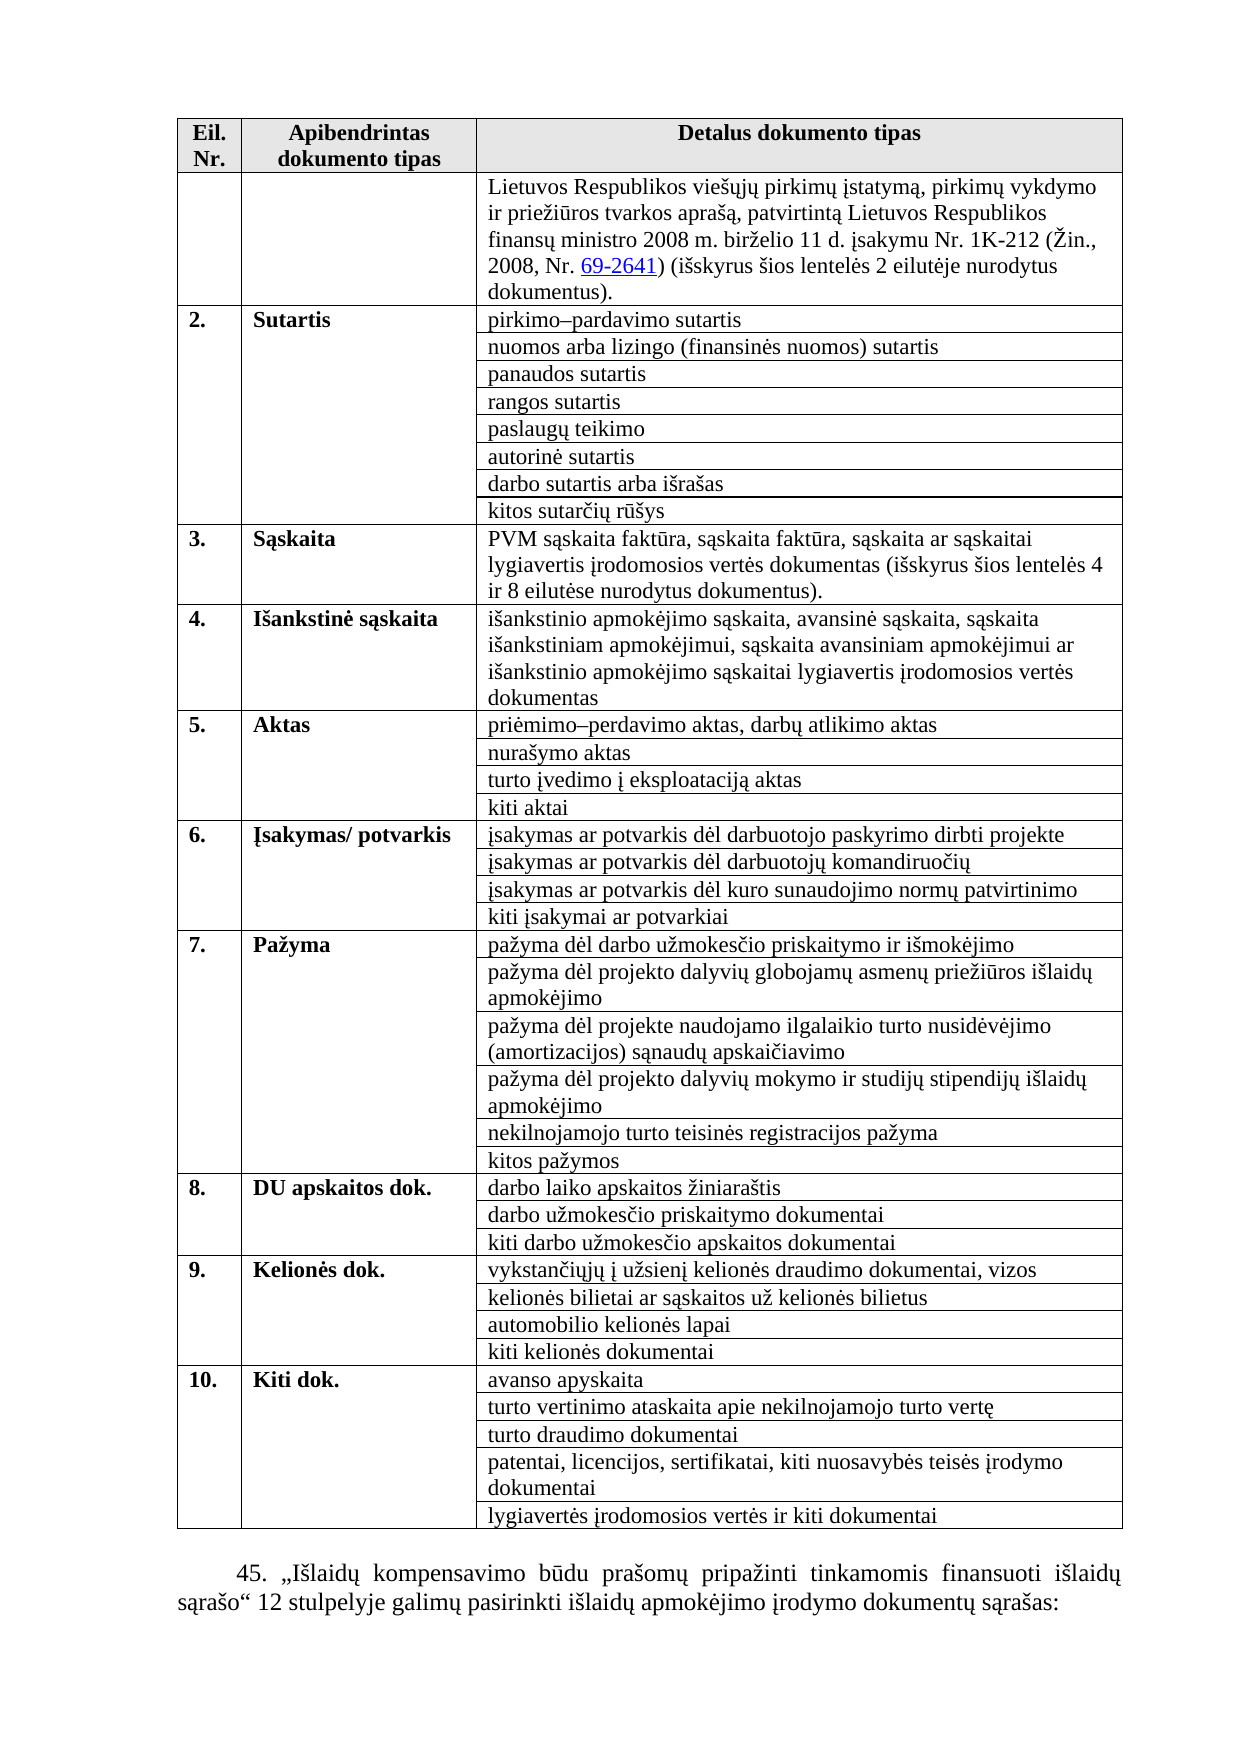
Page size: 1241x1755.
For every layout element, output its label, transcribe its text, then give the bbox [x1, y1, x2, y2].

table_cell nekilnojamojo turto teisinės registracijos pažyma [477, 1119, 1122, 1146]
table_cell Sutartis [242, 306, 476, 524]
table_cell avanso apyskaita [477, 1366, 1122, 1392]
table_cell įsakymas ar potvarkis dėl darbuotojo paskyrimo dirbti projekte [477, 821, 1122, 847]
table_cell patentai, licencijos, sertifikatai, kiti nuosavybės teisės įrodymo dokumentai [477, 1448, 1122, 1501]
table_cell kitos pažymos [477, 1147, 1122, 1173]
table_header Apibendrintas dokumento tipas [242, 119, 476, 172]
table_cell Aktas [242, 711, 476, 820]
table_cell kiti įsakymai ar potvarkiai [477, 903, 1122, 929]
table_cell Pažyma [242, 931, 476, 1173]
table_cell turto įvedimo į eksploataciją aktas [477, 766, 1122, 793]
table_cell 7. [178, 931, 241, 1173]
table_cell 9. [178, 1256, 241, 1365]
table_cell automobilio kelionės lapai [477, 1311, 1122, 1337]
text 45. „Išlaidų kompensavimo būdu prašomų pripažinti tinkamomis finansuoti išlaidų sąrašo“ 12 stulpelyje galimų pasirinkti išlaidų apmokėjimo įrodymo dokumentų sąrašas: [177, 1558, 1122, 1615]
table_cell pažyma dėl projekto dalyvių globojamų asmenų priežiūros išlaidų apmokėjimo [477, 958, 1122, 1011]
table_cell nuomos arba lizingo (finansinės nuomos) sutartis [477, 333, 1122, 359]
table_cell 8. [178, 1174, 241, 1255]
table_cell nurašymo aktas [477, 739, 1122, 765]
table_cell lygiavertės įrodomosios vertės ir kiti dokumentai [477, 1502, 1122, 1528]
table_header Eil. Nr. [178, 119, 241, 172]
table_cell įsakymas ar potvarkis dėl darbuotojų komandiruočių [477, 849, 1122, 875]
table_cell turto vertinimo ataskaita apie nekilnojamojo turto vertę [477, 1393, 1122, 1419]
table_cell panaudos sutartis [477, 361, 1122, 387]
table_cell Sąskaita [242, 525, 476, 604]
table_cell turto draudimo dokumentai [477, 1421, 1122, 1447]
table_cell Lietuvos Respublikos viešųjų pirkimų įstatymą, pirkimų vykdymo ir priežiūros tvarkos aprašą, patvirtintą Lietuvos Respublikos finansų ministro 2008 m. birželio 11 d. įsakymu Nr. 1K-212 (Žin., 2008, Nr. 69-2641) (išskyrus šios lentelės 2 eilutėje nurodytus dokumentus). [477, 173, 1122, 305]
table_cell kelionės bilietai ar sąskaitos už kelionės bilietus [477, 1284, 1122, 1310]
table_header Detalus dokumento tipas [477, 119, 1122, 172]
table_cell įsakymas ar potvarkis dėl kuro sunaudojimo normų patvirtinimo [477, 876, 1122, 902]
table_cell kitos sutarčių rūšys [477, 498, 1122, 524]
table_cell išankstinio apmokėjimo sąskaita, avansinė sąskaita, sąskaita išankstiniam apmokėjimui, sąskaita avansiniam apmokėjimui ar išankstinio apmokėjimo sąskaitai lygiavertis įrodomosios vertės dokumentas [477, 605, 1122, 710]
table_cell rangos sutartis [477, 388, 1122, 414]
table_cell 10. [178, 1366, 241, 1528]
table_cell kiti aktai [477, 794, 1122, 820]
table_cell darbo laiko apskaitos žiniaraštis [477, 1174, 1122, 1200]
table_cell Išankstinė sąskaita [242, 605, 476, 710]
table_cell [242, 173, 476, 305]
table_cell kiti kelionės dokumentai [477, 1339, 1122, 1365]
table_cell kiti darbo užmokesčio apskaitos dokumentai [477, 1229, 1122, 1255]
table_cell vykstančiųjų į užsienį kelionės draudimo dokumentai, vizos [477, 1256, 1122, 1283]
table_cell paslaugų teikimo [477, 415, 1122, 442]
table_cell pažyma dėl projekto dalyvių mokymo ir studijų stipendijų išlaidų apmokėjimo [477, 1066, 1122, 1118]
table_cell 2. [178, 306, 241, 524]
table_cell priėmimo–perdavimo aktas, darbų atlikimo aktas [477, 711, 1122, 738]
table_cell pažyma dėl projekte naudojamo ilgalaikio turto nusidėvėjimo (amortizacijos) sąnaudų apskaičiavimo [477, 1012, 1122, 1064]
table_cell 3. [178, 525, 241, 604]
table_cell darbo sutartis arba išrašas [477, 470, 1122, 496]
table_cell pirkimo–pardavimo sutartis [477, 306, 1122, 332]
table_cell [178, 173, 241, 305]
table_cell Kiti dok. [242, 1366, 476, 1528]
table_cell Įsakymas/ potvarkis [242, 821, 476, 929]
table_cell darbo užmokesčio priskaitymo dokumentai [477, 1201, 1122, 1228]
table_cell 5. [178, 711, 241, 820]
table_cell Kelionės dok. [242, 1256, 476, 1365]
table_cell 6. [178, 821, 241, 929]
table_cell 4. [178, 605, 241, 710]
table_cell pažyma dėl darbo užmokesčio priskaitymo ir išmokėjimo [477, 931, 1122, 957]
table_cell autorinė sutartis [477, 443, 1122, 469]
table_cell PVM sąskaita faktūra, sąskaita faktūra, sąskaita ar sąskaitai lygiavertis įrodomosios vertės dokumentas (išskyrus šios lentelės 4 ir 8 eilutėse nurodytus dokumentus). [477, 525, 1122, 604]
table_cell DU apskaitos dok. [242, 1174, 476, 1255]
